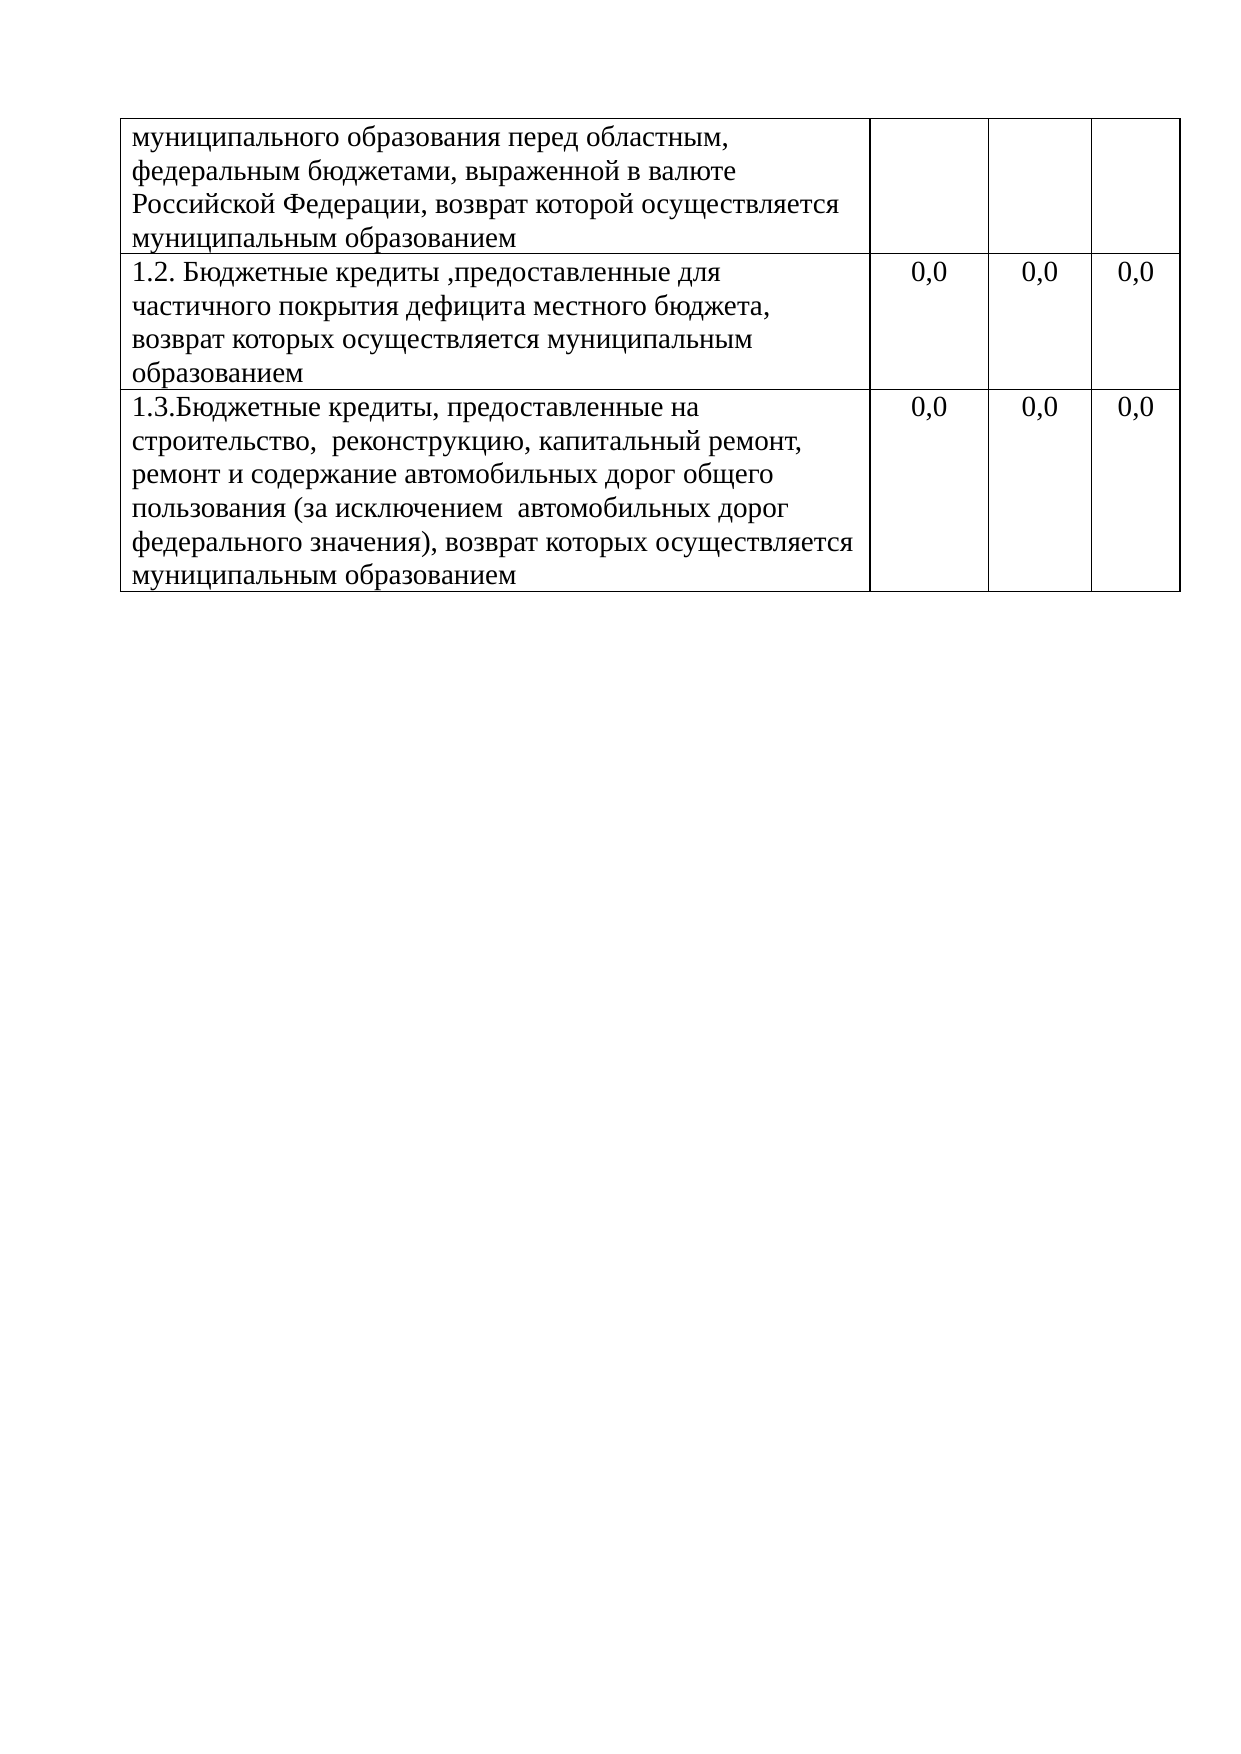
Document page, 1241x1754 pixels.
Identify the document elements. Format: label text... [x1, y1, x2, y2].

table_cell [871, 119, 988, 253]
table_cell [989, 119, 1091, 253]
table_cell 0,0 [989, 390, 1091, 591]
table_cell 0,0 [1092, 254, 1179, 388]
table_cell 0,0 [989, 254, 1091, 388]
table_cell муниципального образования перед областным, федеральным бюджетами, выраженной в валюте Российской Федерации, возврат которой осуществляется муниципальным образованием [121, 119, 869, 253]
table_cell 0,0 [871, 390, 988, 591]
table_cell 0,0 [1092, 390, 1179, 591]
table_cell 1.2. Бюджетные кредиты ,предоставленные для частичного покрытия дефицита местного бюджета, возврат которых осуществляется муниципальным образованием [121, 254, 869, 388]
table_cell 1.3.Бюджетные кредиты, предоставленные на строительство, реконструкцию, капитальный ремонт, ремонт и содержание автомобильных дорог общего пользования (за исключением автомобильных дорог федерального значения), возврат которых осуществляется муниципальным образованием [121, 390, 869, 591]
table_cell [1092, 119, 1179, 253]
table_cell 0,0 [871, 254, 988, 388]
